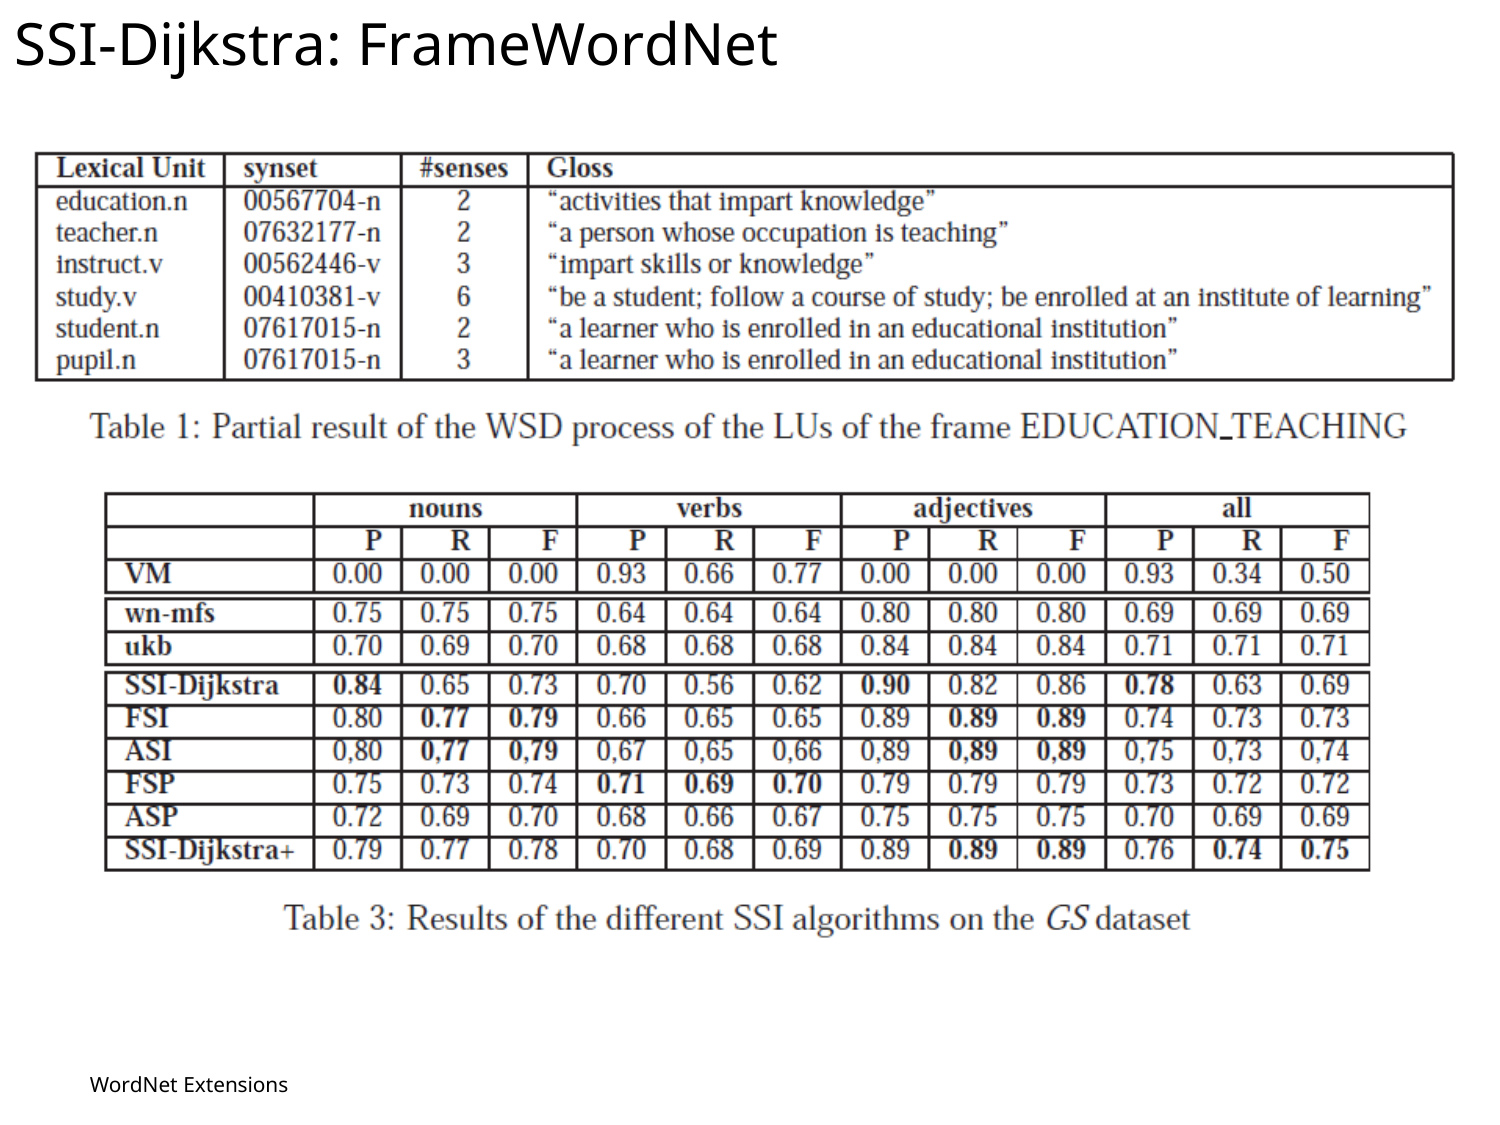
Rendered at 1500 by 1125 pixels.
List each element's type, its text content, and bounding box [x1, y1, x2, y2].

title SSI-Dijkstra: FrameWordNet [0, 0, 1500, 91]
picture [92, 483, 1383, 941]
picture [18, 146, 1466, 451]
